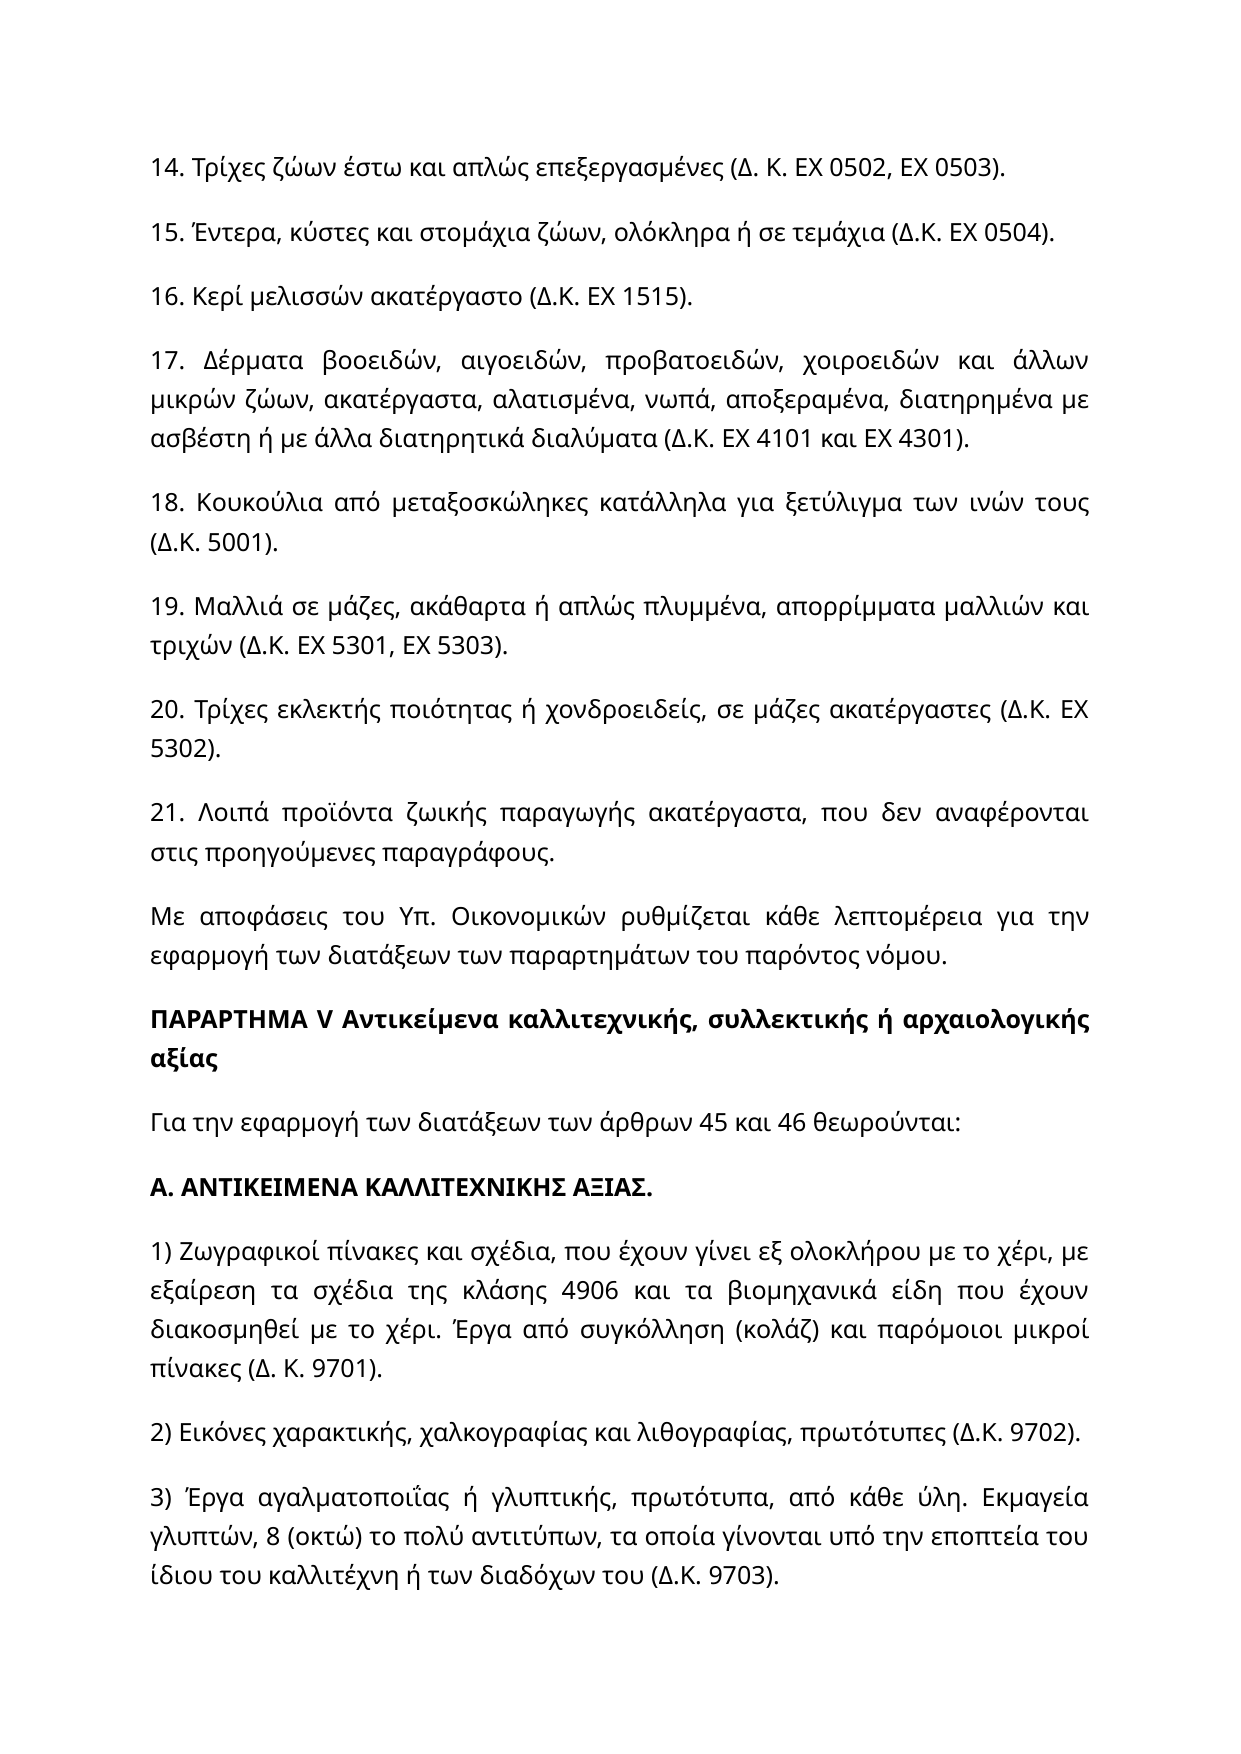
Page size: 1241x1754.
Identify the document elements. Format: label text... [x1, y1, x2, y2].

text ΠΑΡΑΡΤΗΜΑ V Αντικείμενα καλλιτεχνικής, συλλεκτικής ή αρχαιολογικής αξίας [150, 1002, 1090, 1075]
text 3) Έργα αγαλματοποιΐας ή γλυπτικής, πρωτότυπα, από κάθε ύλη. Εκμαγεία γλυπτών, 8 (οκτώ) το πολύ αντιτύπων, τα οποία γίνονται υπό την εποπτεία του ίδιου του καλλιτέχνη ή των διαδόχων του (Δ.Κ. 9703). [150, 1479, 1090, 1592]
text 18. Κουκούλια από μεταξοσκώληκες κατάλληλα για ξετύλιγμα των ινών τους (Δ.Κ. 5001). [150, 485, 1090, 558]
text Α. ΑΝΤΙΚΕΙΜΕΝΑ ΚΑΛΛΙΤΕΧΝΙΚΗΣ ΑΞΙΑΣ. [150, 1169, 1090, 1203]
text 15. Έντερα, κύστες και στομάχια ζώων, ολόκληρα ή σε τεμάχια (Δ.Κ. ΕΧ 0504). [150, 214, 1090, 248]
text 1) Ζωγραφικοί πίνακες και σχέδια, που έχουν γίνει εξ ολοκλήρου με το χέρι, με εξαίρεση τα σχέδια της κλάσης 4906 και τα βιομηχανικά είδη που έχουν διακοσμηθεί με το χέρι. Έργα από συγκόλληση (κολάζ) και παρόμοιοι μικροί πίνακες (Δ. Κ. 9701). [150, 1233, 1090, 1385]
text 21. Λοιπά προϊόντα ζωικής παραγωγής ακατέργαστα, που δεν αναφέρονται στις προηγούμενες παραγράφους. [150, 795, 1090, 868]
text 14. Τρίχες ζώων έστω και απλώς επεξεργασμένες (Δ. Κ. ΕΧ 0502, ΕΧ 0503). [150, 150, 1090, 184]
text Για την εφαρμογή των διατάξεων των άρθρων 45 και 46 θεωρούνται: [150, 1105, 1090, 1139]
text 16. Κερί μελισσών ακατέργαστο (Δ.Κ. ΕΧ 1515). [150, 278, 1090, 312]
text Με αποφάσεις του Υπ. Οικονομικών ρυθμίζεται κάθε λεπτομέρεια για την εφαρμογή των διατάξεων των παραρτημάτων του παρόντος νόμου. [150, 898, 1090, 972]
text 2) Εικόνες χαρακτικής, χαλκογραφίας και λιθογραφίας, πρωτότυπες (Δ.Κ. 9702). [150, 1415, 1090, 1449]
text 17. Δέρματα βοοειδών, αιγοειδών, προβατοειδών, χοιροειδών και άλλων μικρών ζώων, ακατέργαστα, αλατισμένα, νωπά, αποξεραμένα, διατηρημένα με ασβέστη ή με άλλα διατηρητικά διαλύματα (Δ.Κ. ΕΧ 4101 και ΕΧ 4301). [150, 342, 1090, 455]
text 20. Τρίχες εκλεκτής ποιότητας ή χονδροειδείς, σε μάζες ακατέργαστες (Δ.Κ. ΕΧ 5302). [150, 692, 1090, 765]
text 19. Μαλλιά σε μάζες, ακάθαρτα ή απλώς πλυμμένα, απορρίμματα μαλλιών και τριχών (Δ.Κ. ΕΧ 5301, ΕΧ 5303). [150, 588, 1090, 662]
